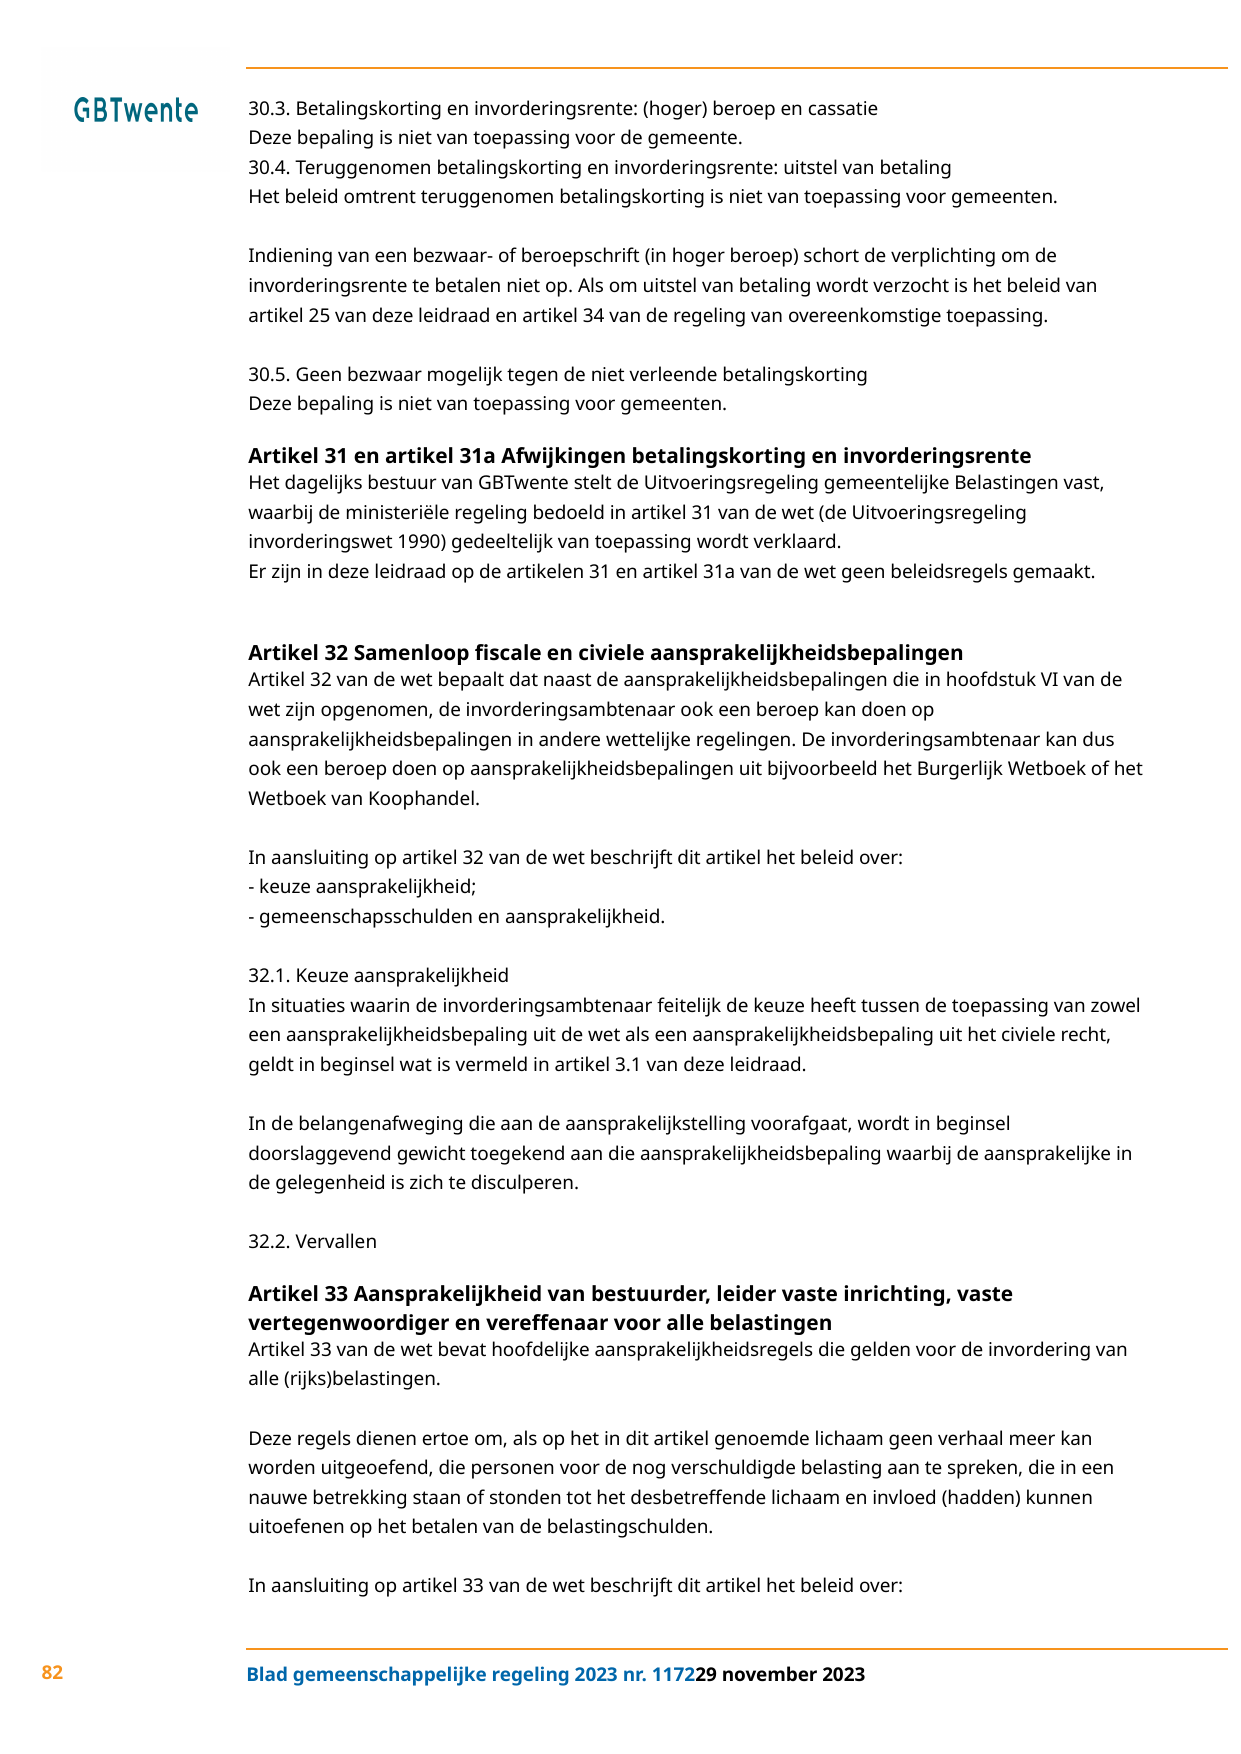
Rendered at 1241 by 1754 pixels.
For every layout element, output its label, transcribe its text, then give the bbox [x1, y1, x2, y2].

text 32.2. Vervallen [248, 1229, 1152, 1254]
text In de belangenafweging die aan de aansprakelijkstelling voorafgaat, wordt in beginsel doorslaggevend gewicht toegekend aan die aansprakelijkheidsbepaling waarbij de aansprakelijke in de gelegenheid is zich te disculperen. [248, 1110, 1152, 1195]
text Artikel 33 Aansprakelijkheid van bestuurder, leider vaste inrichting, vaste vertegenwoordiger en vereffenaar voor alle belastingen [248, 1279, 1152, 1336]
text - keuze aansprakelijkheid; [248, 874, 1152, 899]
text Het dagelijks bestuur van GBTwente stelt de Uitvoeringsregeling gemeentelijke Belastingen vast, waarbij de ministeriële regeling bedoeld in artikel 31 van de wet (de Uitvoeringsregeling invorderingswet 1990) gedeeltelijk van toepassing wordt verklaard. [248, 469, 1152, 554]
text Deze bepaling is niet van toepassing voor de gemeente. [248, 124, 1152, 150]
text 30.3. Betalingskorting en invorderingsrente: (hoger) beroep en cassatie [248, 95, 1152, 121]
text In aansluiting op artikel 33 van de wet beschrijft dit artikel het beleid over: [248, 1573, 1152, 1598]
text Deze regels dienen ertoe om, als op het in dit artikel genoemde lichaam geen verhaal meer kan worden uitgeoefend, die personen voor de nog verschuldigde belasting aan te spreken, die in een nauwe betrekking staan of stonden tot het desbetreffende lichaam en invloed (hadden) kunnen uitoefenen op het betalen van de belastingschulden. [248, 1425, 1152, 1539]
text Artikel 33 van de wet bevat hoofdelijke aansprakelijkheidsregels die gelden voor de invordering van alle (rijks)belastingen. [248, 1336, 1152, 1391]
picture [41, 47, 231, 172]
text - gemeenschapsschulden en aansprakelijkheid. [248, 903, 1152, 929]
text Artikel 32 Samenloop fiscale en civiele aansprakelijkheidsbepalingen [248, 638, 1152, 667]
text Artikel 31 en artikel 31a Afwijkingen betalingskorting en invorderingsrente [248, 441, 1152, 469]
text In aansluiting op artikel 32 van de wet beschrijft dit artikel het beleid over: [248, 844, 1152, 870]
text Artikel 32 van de wet bepaalt dat naast de aansprakelijkheidsbepalingen die in hoofdstuk VI van de wet zijn opgenomen, de invorderingsambtenaar ook een beroep kan doen op aansprakelijkheidsbepalingen in andere wettelijke regelingen. De invorderingsambtenaar kan dus ook een beroep doen op aansprakelijkheidsbepalingen uit bijvoorbeeld het Burgerlijk Wetboek of het Wetboek van Koophandel. [248, 667, 1152, 811]
text Deze bepaling is niet van toepassing voor gemeenten. [248, 391, 1152, 416]
text Er zijn in deze leidraad op de artikelen 31 en artikel 31a van de wet geen beleidsregels gemaakt. [248, 558, 1152, 584]
text 30.5. Geen bezwaar mogelijk tegen de niet verleende betalingskorting [248, 361, 1152, 387]
text 32.1. Keuze aansprakelijkheid [248, 962, 1152, 988]
text In situaties waarin de invorderingsambtenaar feitelijk de keuze heeft tussen de toepassing van zowel een aansprakelijkheidsbepaling uit de wet als een aansprakelijkheidsbepaling uit het civiele recht, geldt in beginsel wat is vermeld in artikel 3.1 van deze leidraad. [248, 992, 1152, 1077]
text Indiening van een bezwaar- of beroepschrift (in hoger beroep) schort de verplichting om de invorderingsrente te betalen niet op. Als om uitstel van betaling wordt verzocht is het beleid van artikel 25 van deze leidraad en artikel 34 van de regeling van overeenkomstige toepassing. [248, 243, 1152, 328]
text Het beleid omtrent teruggenomen betalingskorting is niet van toepassing voor gemeenten. [248, 183, 1152, 209]
text 30.4. Teruggenomen betalingskorting en invorderingsrente: uitstel van betaling [248, 154, 1152, 180]
